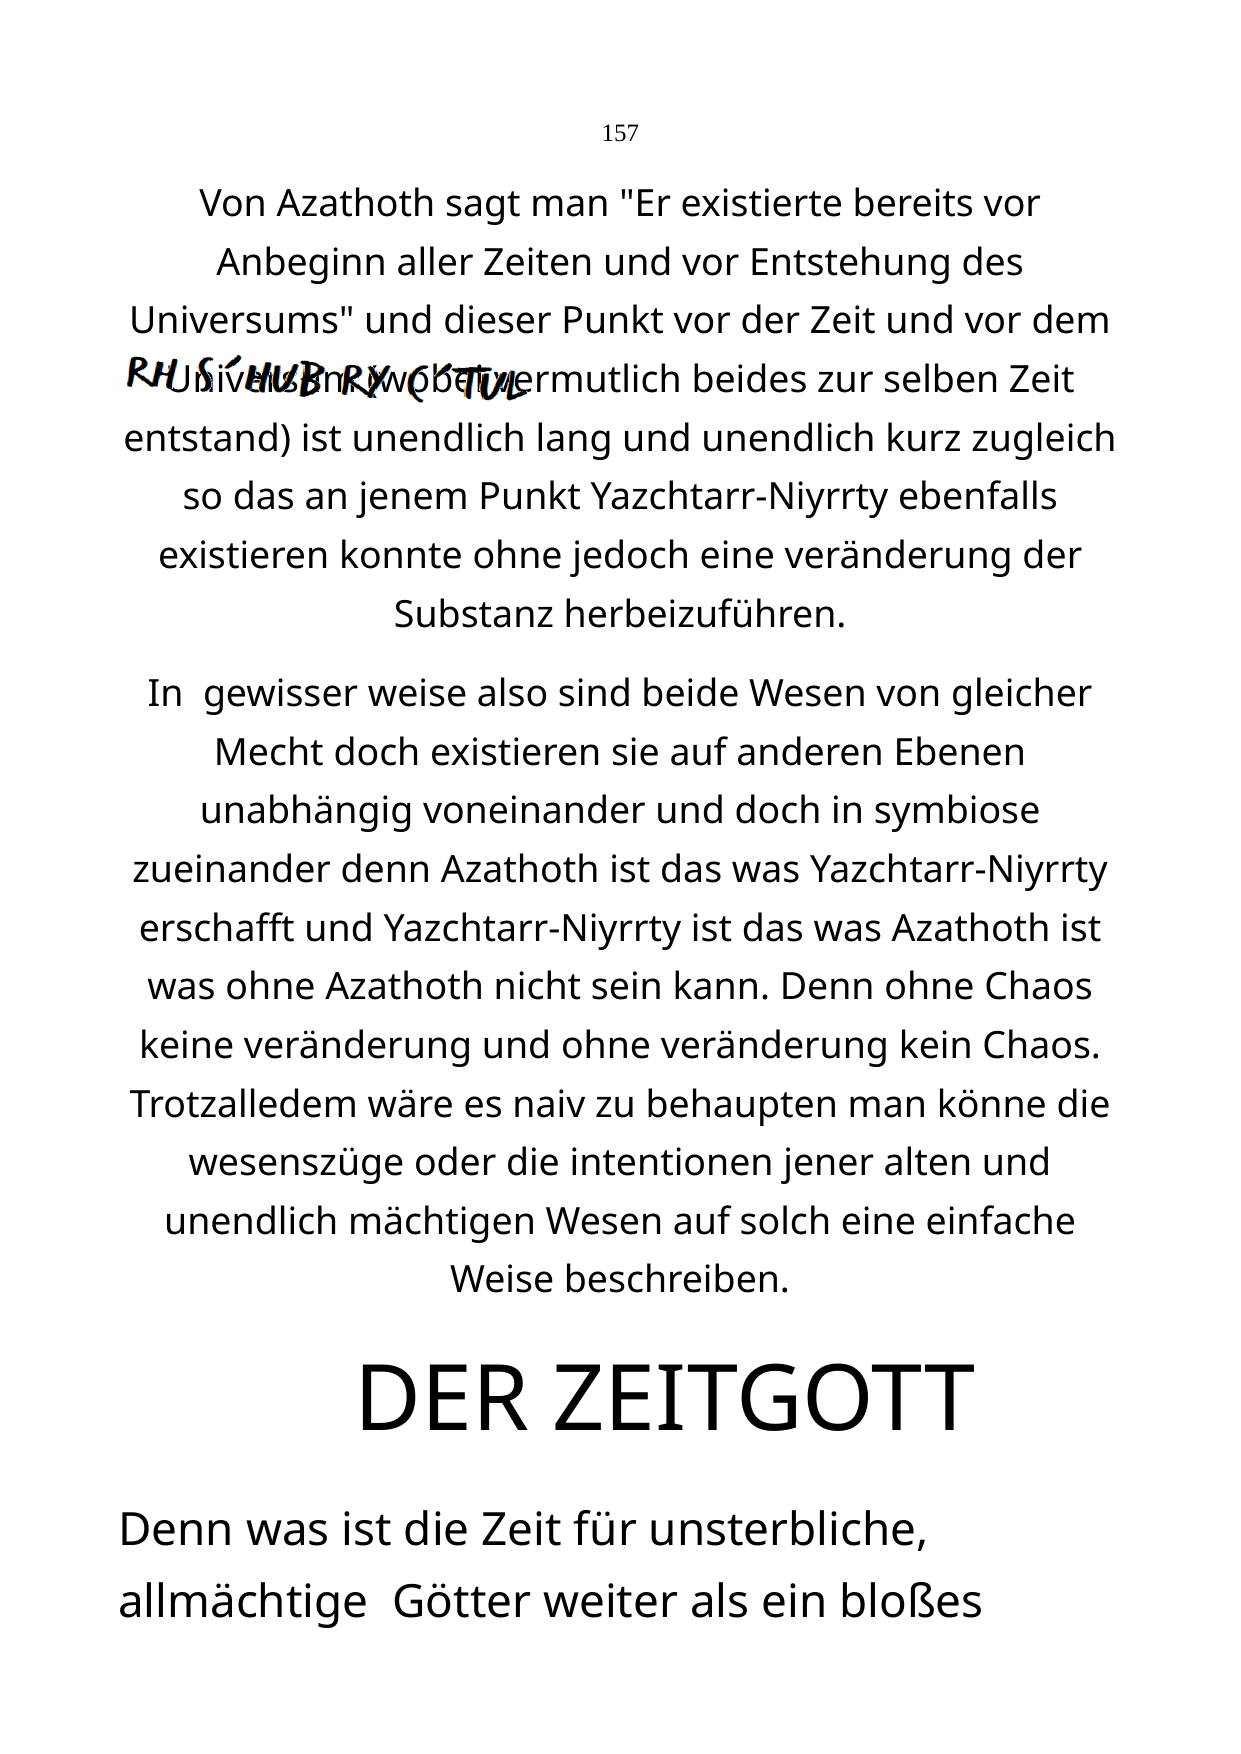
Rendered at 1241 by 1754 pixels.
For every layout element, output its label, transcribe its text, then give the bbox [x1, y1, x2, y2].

text In gewisser weise also sind beide Wesen von gleicher Mecht doch existieren sie auf anderen Ebenen unabhängig voneinander und doch in symbiose zueinander denn Azathoth ist das was Yazchtarr-Niyrrty erschafft und Yazchtarr-Niyrrty ist das was Azathoth ist was ohne Azathoth nicht sein kann. Denn ohne Chaos keine veränderung und ohne veränderung kein Chaos. Trotzalledem wäre es naiv zu behaupten man könne die wesenszüge oder die intentionen jener alten und unendlich mächtigen Wesen auf solch eine einfache Weise beschreiben. [118, 666, 1122, 1304]
text Denn was ist die Zeit für unsterbliche, allmächtige Götter weiter als ein bloßes [118, 1497, 1122, 1631]
text Von Azathoth sagt man "Er existierte bereits vor Anbeginn aller Zeiten und vor Entstehung des Universums" und dieser Punkt vor der Zeit und vor dem Universum (wobei vermutlich beides zur selben Zeit entstand) ist unendlich lang und unendlich kurz zugleich so das an jenem Punkt Yazchtarr-Niyrrty ebenfalls existieren konnte ohne jedoch eine veränderung der Substanz herbeizuführen. [118, 176, 1122, 638]
picture [108, 319, 555, 460]
text DER ZEITGOTT [118, 1332, 1122, 1457]
